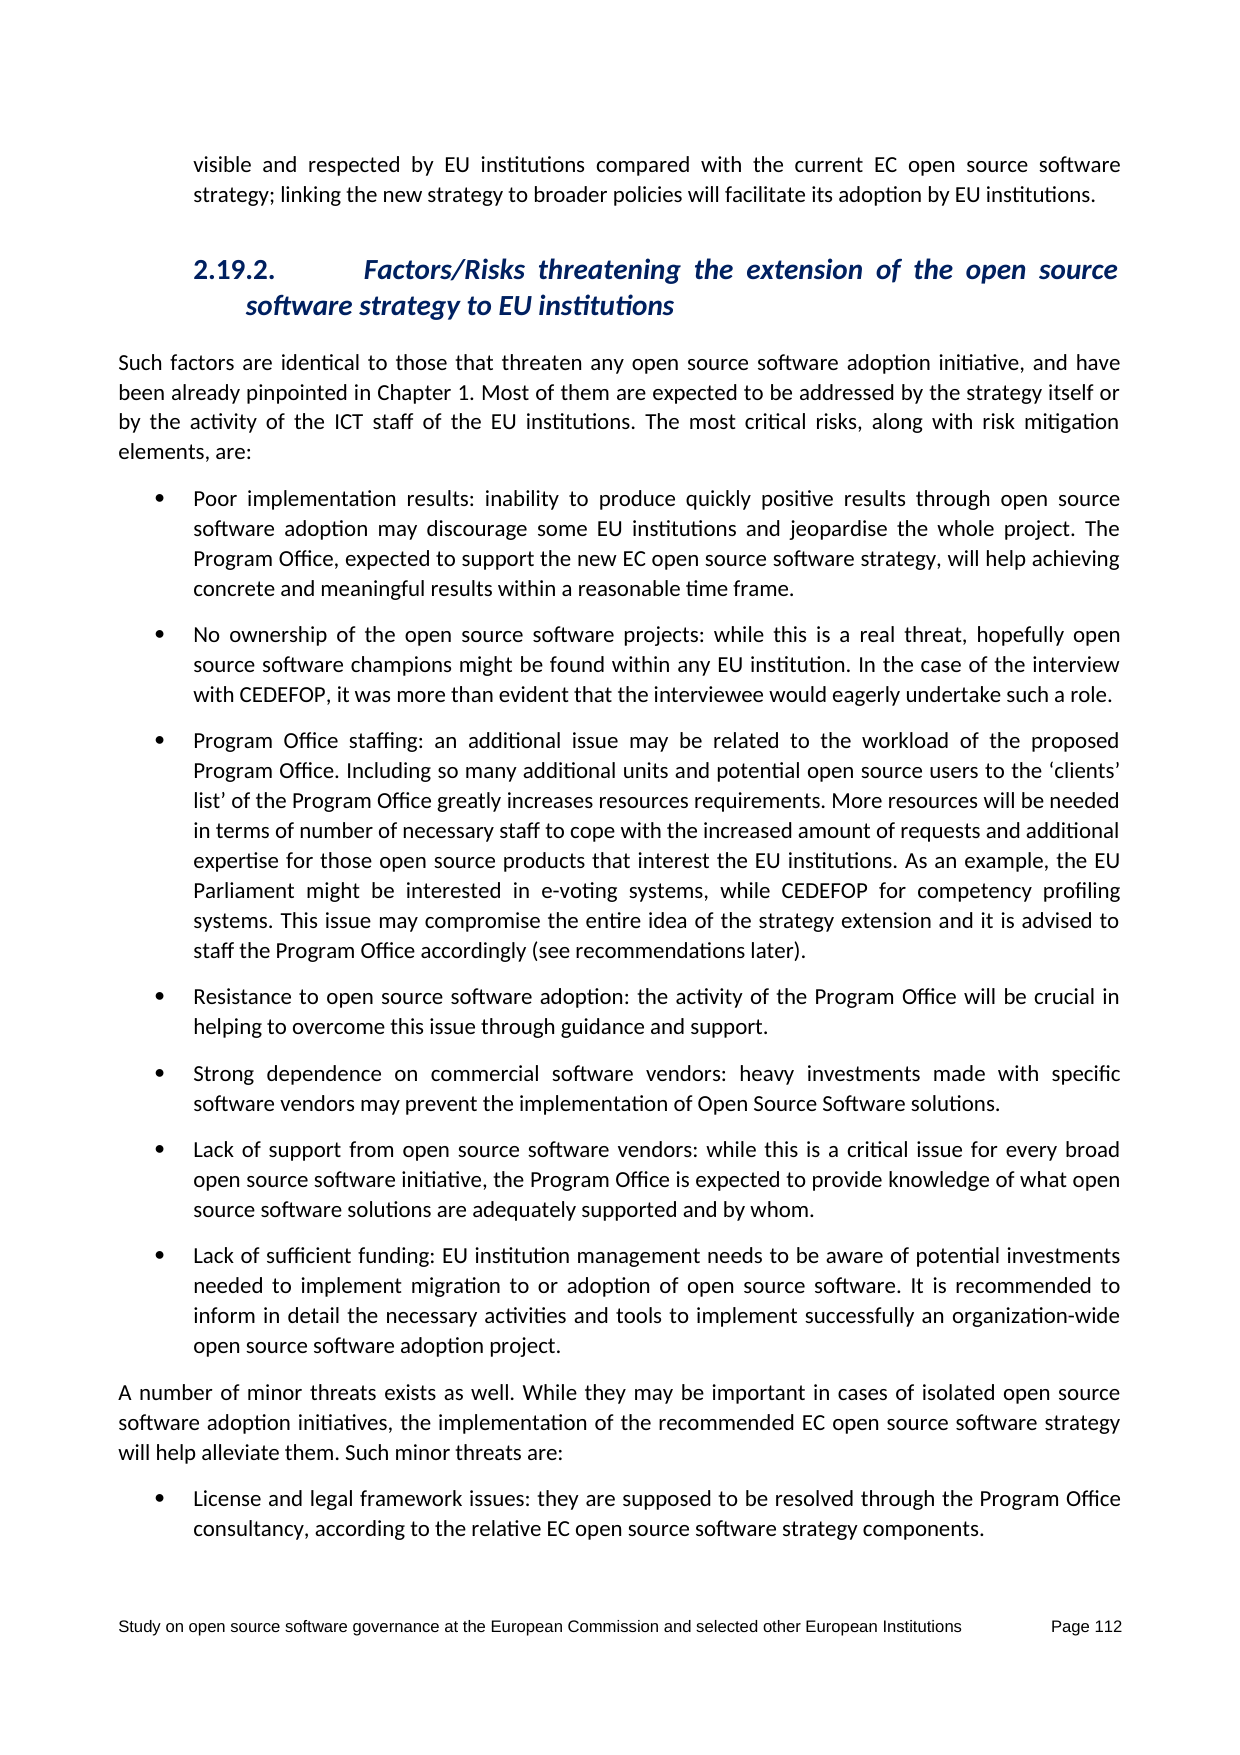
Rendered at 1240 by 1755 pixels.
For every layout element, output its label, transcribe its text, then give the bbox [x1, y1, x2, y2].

list Poor implementation results: inability to produce quickly positive results through open source software adoption may discourage some EU institutions and jeopardise the whole project. The Program Office, expected to support the new EC open source software strategy, will help achieving concrete and meaningful results within a reasonable time frame. [156, 484, 1122, 602]
list Lack of support from open source software vendors: while this is a critical issue for every broad open source software initiative, the Program Office is expected to provide knowledge of what open source software solutions are adequately supported and by whom. [156, 1135, 1122, 1223]
text Such factors are identical to those that threaten any open source software adoption initiative, and have been already pinpointed in Chapter 1. Most of them are expected to be addressed by the strategy itself or by the activity of the ICT staff of the EU institutions. The most critical risks, along with risk mitigation elements, are: [118, 348, 1122, 465]
subtitle Factors/Risks threatening the extension of the open source software strategy to EU institutions [193, 251, 1122, 323]
list Program Office staffing: an additional issue may be related to the workload of the proposed Program Office. Including so many additional units and potential open source users to the ‘clients’ list’ of the Program Office greatly increases resources requirements. More resources will be needed in terms of number of necessary staff to cope with the increased amount of requests and additional expertise for those open source products that interest the EU institutions. As an example, the EU Parliament might be interested in e-voting systems, while CEDEFOP for competency profiling systems. This issue may compromise the entire idea of the strategy extension and it is advised to staff the Program Office accordingly (see recommendations later). [156, 727, 1122, 964]
list visible and respected by EU institutions compared with the current EC open source software strategy; linking the new strategy to broader policies will facilitate its adoption by EU institutions. [156, 150, 1122, 208]
list License and legal framework issues: they are supposed to be resolved through the Program Office consultancy, according to the relative EC open source software strategy components. [156, 1484, 1122, 1542]
list No ownership of the open source software projects: while this is a real threat, hopefully open source software champions might be found within any EU institution. In the case of the interview with CEDEFOP, it was more than evident that the interviewee would eagerly undertake such a role. [156, 620, 1122, 708]
list Lack of sufficient funding: EU institution management needs to be aware of potential investments needed to implement migration to or adoption of open source software. It is recommended to inform in detail the necessary activities and tools to implement successfully an organization-wide open source software adoption project. [156, 1242, 1122, 1359]
list Strong dependence on commercial software vendors: heavy investments made with specific software vendors may prevent the implementation of Open Source Software solutions. [156, 1059, 1122, 1117]
list Resistance to open source software adoption: the activity of the Program Office will be crucial in helping to overcome this issue through guidance and support. [156, 982, 1122, 1040]
text A number of minor threats exists as well. While they may be important in cases of isolated open source software adoption initiatives, the implementation of the recommended EC open source software strategy will help alleviate them. Such minor threats are: [118, 1378, 1122, 1466]
